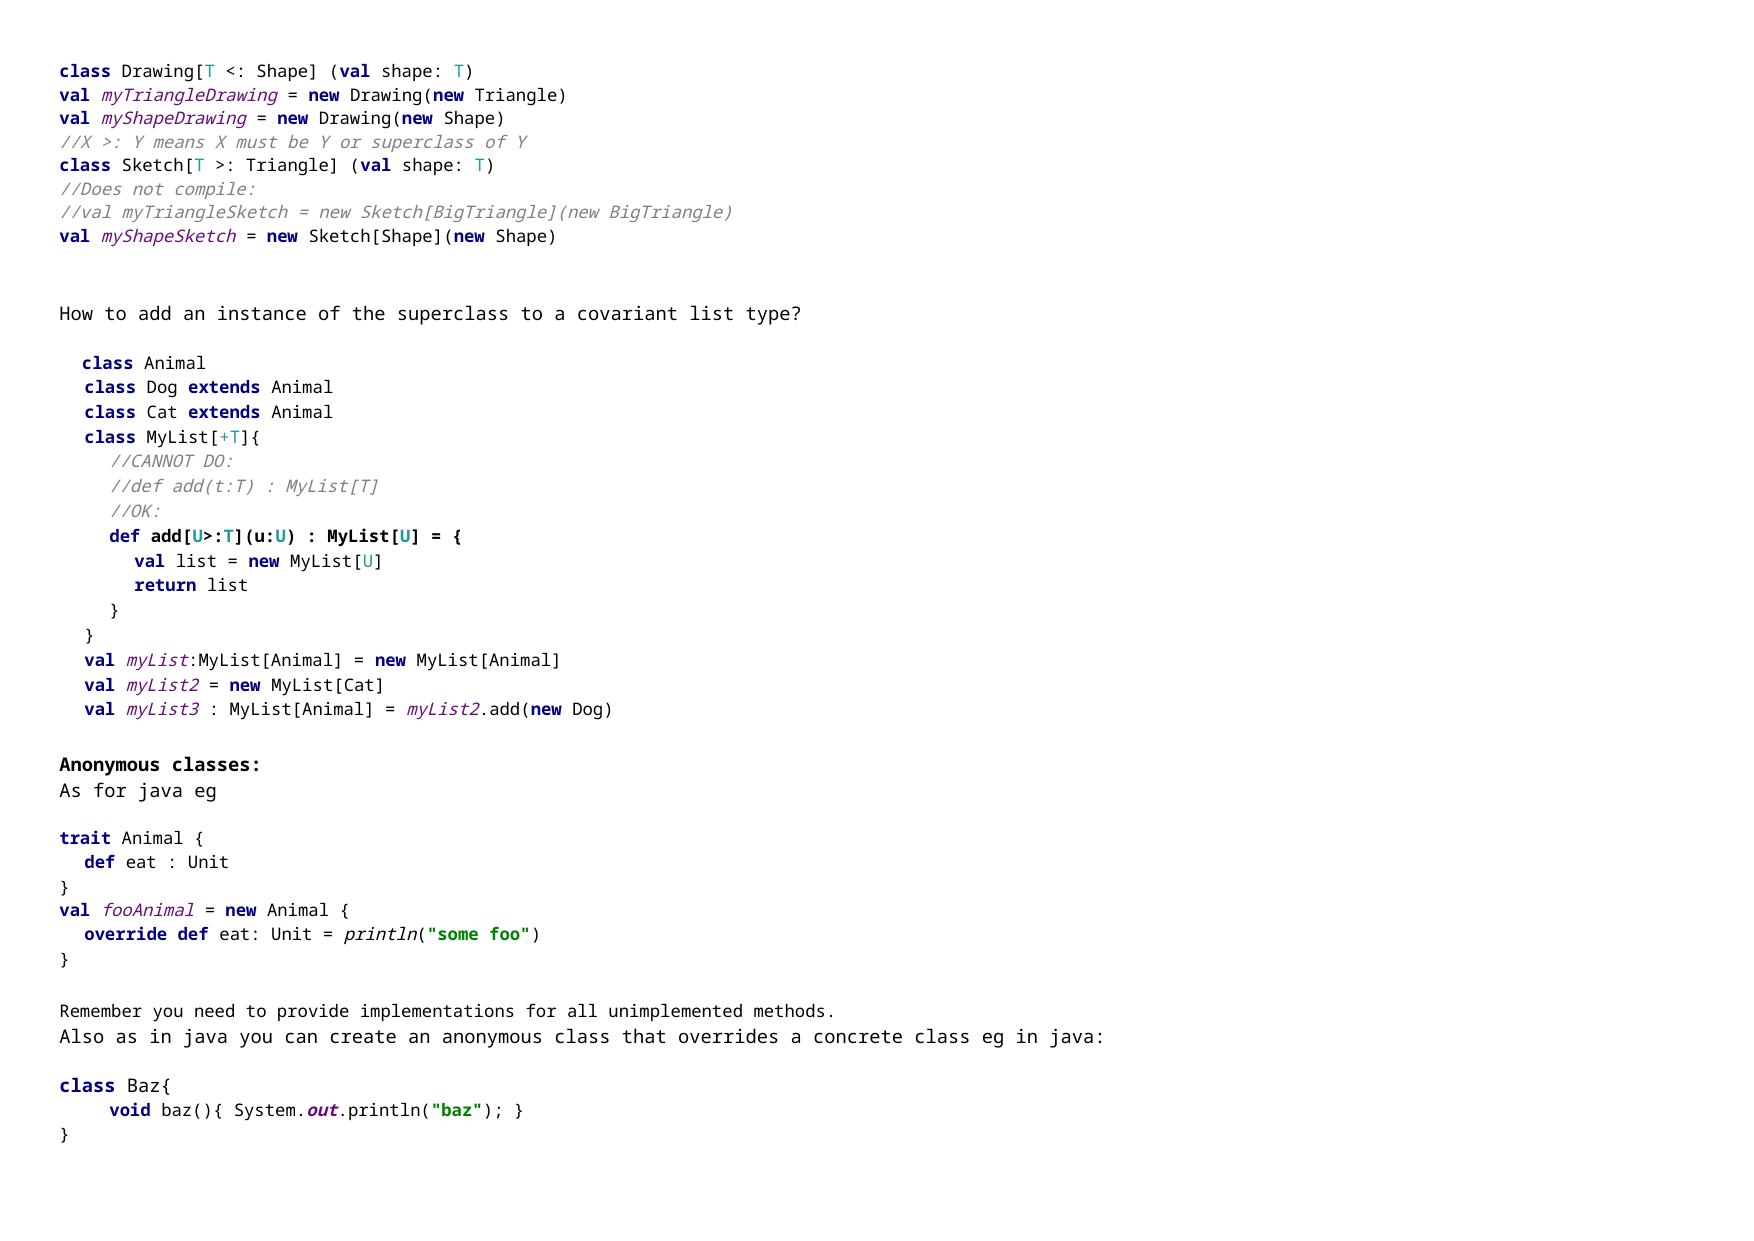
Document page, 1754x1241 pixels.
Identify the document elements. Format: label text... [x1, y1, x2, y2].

text val myShapeDrawing = new Drawing(new Shape) [59, 106, 1695, 130]
text Remember you need to provide implementations for all unimplemented methods. [59, 999, 1695, 1023]
text val myList3 : MyList[Animal] = myList2.add(new Dog) [59, 697, 1695, 722]
text How to add an instance of the superclass to a covariant list type? [59, 300, 1695, 326]
text class Animal [59, 349, 1695, 375]
text Anonymous classes: [59, 752, 1695, 777]
text //val myTriangleSketch = new Sketch[BigTriangle](new BigTriangle) [59, 200, 1695, 224]
text class Baz{ [59, 1072, 1695, 1097]
text } [59, 1122, 1695, 1146]
text val myTriangleDrawing = new Drawing(new Triangle) [59, 83, 1695, 106]
text val list = new MyList[U] [59, 548, 1695, 573]
text //OK: [59, 499, 1695, 524]
text class Drawing[T <: Shape] (val shape: T) [59, 59, 1695, 83]
text As for java eg [59, 777, 1695, 803]
text val myShapeSketch = new Sketch[Shape](new Shape) [59, 224, 1695, 247]
text } [59, 874, 1695, 898]
text def eat : Unit [59, 850, 1695, 874]
text //X >: Y means X must be Y or superclass of Y [59, 130, 1695, 153]
text return list [59, 573, 1695, 598]
text //CANNOT DO: [59, 449, 1695, 474]
text } [59, 946, 1695, 970]
text class Dog extends Animal [59, 375, 1695, 400]
text class MyList[+T]{ [59, 424, 1695, 449]
text override def eat: Unit = println("some foo") [59, 922, 1695, 946]
text val myList2 = new MyList[Cat] [59, 672, 1695, 697]
text class Cat extends Animal [59, 400, 1695, 424]
text val myList:MyList[Animal] = new MyList[Animal] [59, 648, 1695, 672]
text trait Animal { [59, 826, 1695, 850]
text //def add(t:T) : MyList[T] [59, 474, 1695, 499]
text void baz(){ System.out.println("baz"); } [59, 1097, 1695, 1122]
text class Sketch[T >: Triangle] (val shape: T) [59, 153, 1695, 177]
text } [59, 623, 1695, 648]
text Also as in java you can create an anonymous class that overrides a concrete class eg in java: [59, 1023, 1695, 1048]
text //Does not compile: [59, 177, 1695, 200]
text val fooAnimal = new Animal { [59, 898, 1695, 922]
text } [59, 598, 1695, 623]
text def add[U>:T](u:U) : MyList[U] = { [59, 524, 1695, 548]
